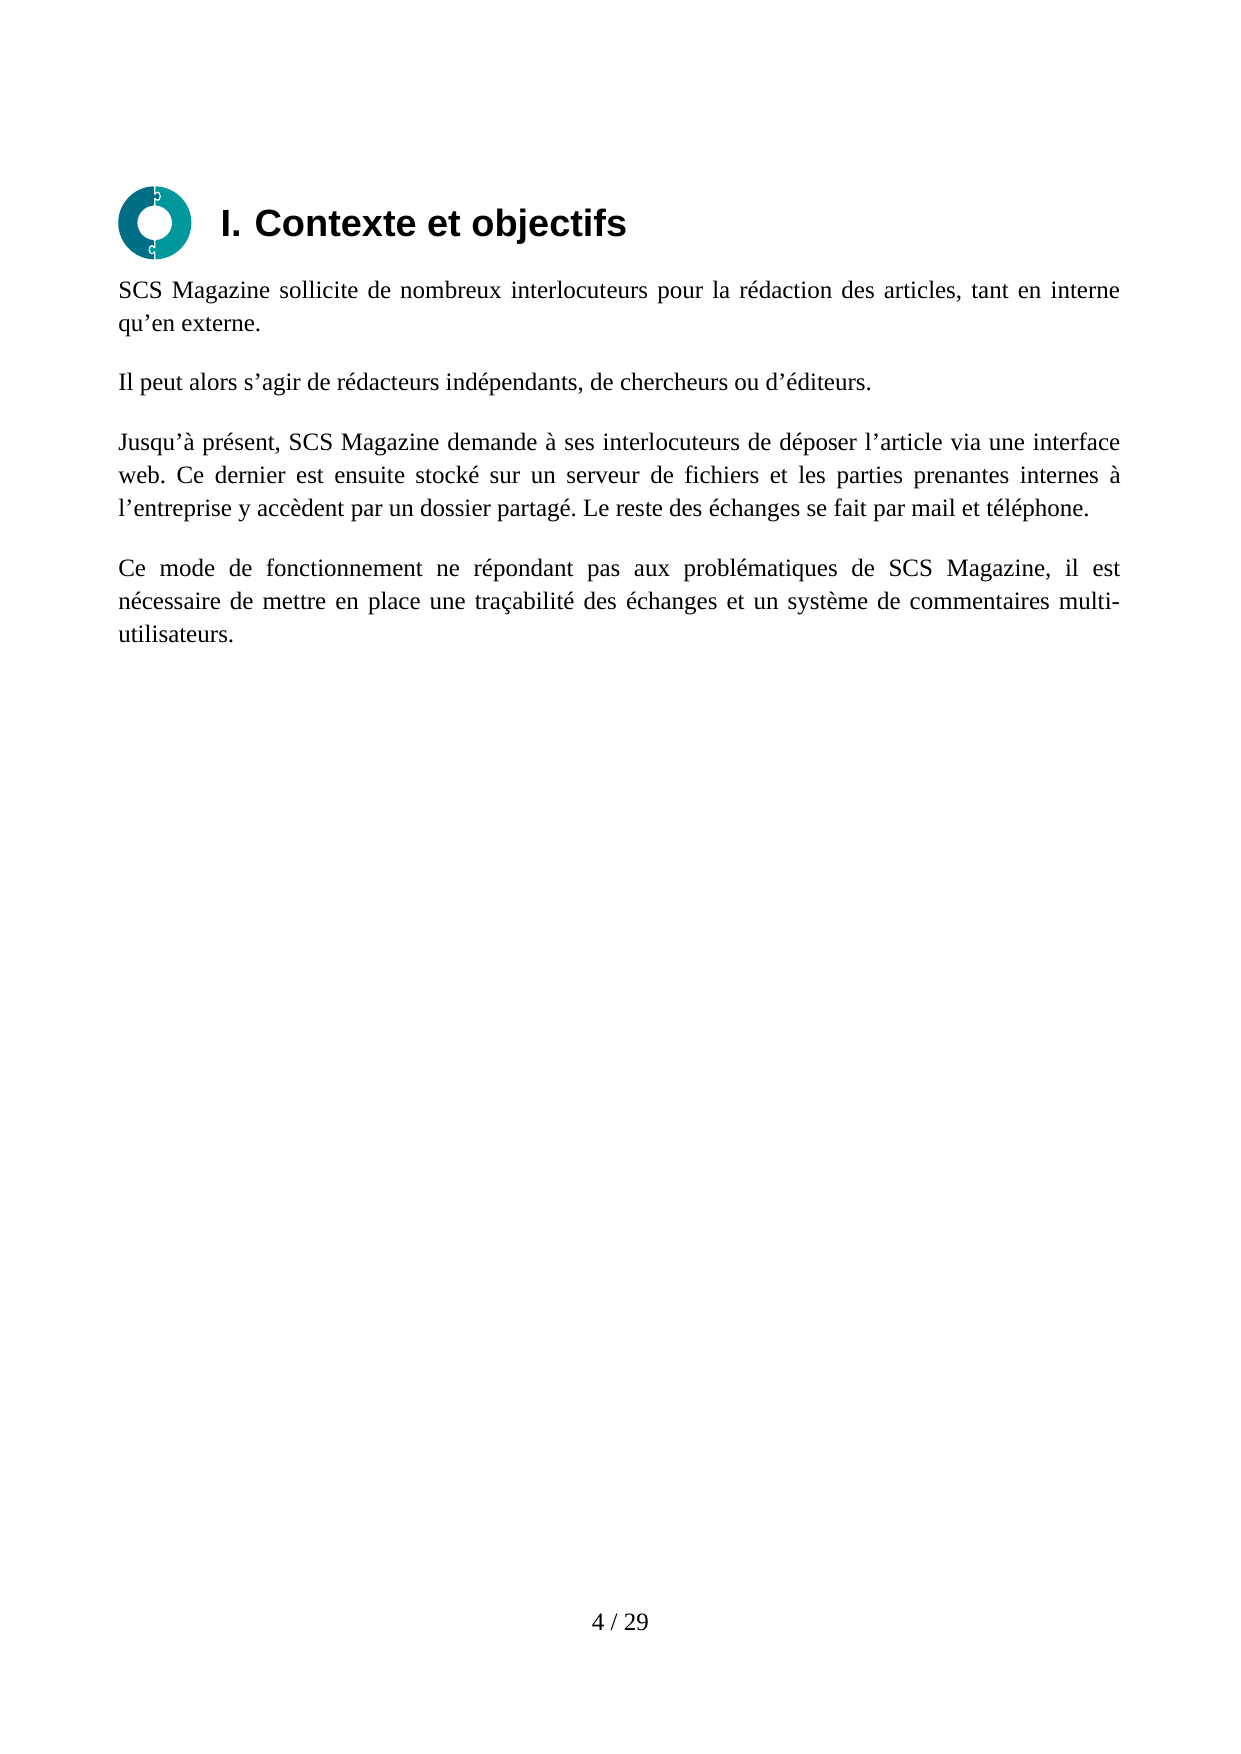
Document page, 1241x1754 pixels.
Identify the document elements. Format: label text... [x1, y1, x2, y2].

text SCS Magazine sollicite de nombreux interlocuteurs pour la rédaction des articles, tant en interne qu’en externe. [118, 275, 1122, 337]
text Ce mode de fonctionnement ne répondant pas aux problématiques de SCS Magazine, il est nécessaire de mettre en place une traçabilité des échanges et un système de commentaires multi-utilisateurs. [118, 553, 1122, 647]
text Il peut alors s’agir de rédacteurs indépendants, de chercheurs ou d’éditeurs. [118, 367, 1122, 396]
subtitle Contexte et objectifs [185, 201, 1122, 245]
text Jusqu’à présent, SCS Magazine demande à ses interlocuteurs de déposer l’article via une interface web. Ce dernier est ensuite stocké sur un serveur de fichiers et les parties prenantes internes à l’entreprise y accèdent par un dossier partagé. Le reste des échanges se fait par mail et téléphone. [118, 427, 1122, 522]
subtitle [138, 201, 172, 240]
